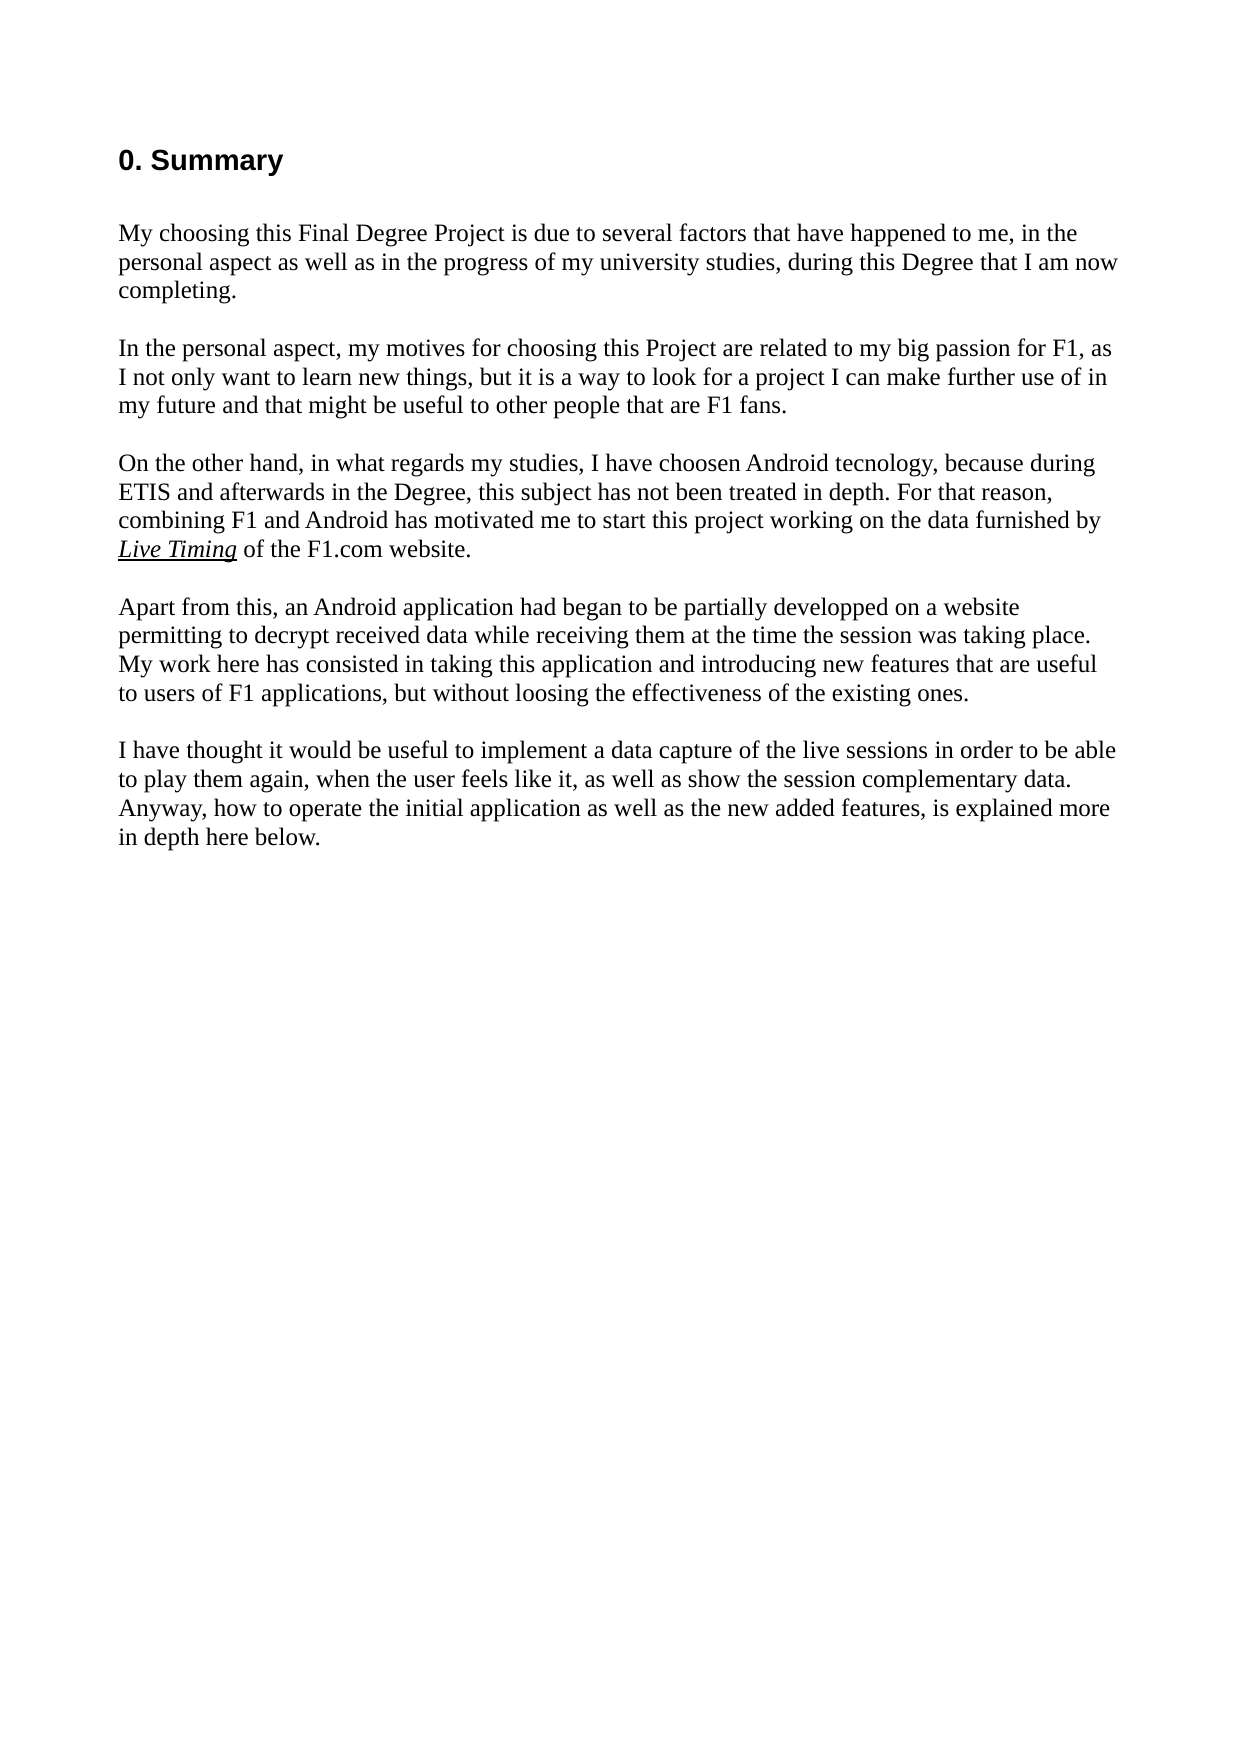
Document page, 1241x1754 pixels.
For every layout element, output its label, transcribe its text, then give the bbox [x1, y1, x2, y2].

subtitle 0. Summary [118, 143, 1122, 177]
text My choosing this Final Degree Project is due to several factors that have happened to me, in the personal aspect as well as in the progress of my university studies, during this Degree that I am now completing. [118, 218, 1122, 304]
text I have thought it would be useful to implement a data capture of the live sessions in order to be able to play them again, when the user feels like it, as well as show the session complementary data. Anyway, how to operate the initial application as well as the new added features, is explained more in depth here below. [118, 735, 1122, 850]
text In the personal aspect, my motives for choosing this Project are related to my big passion for F1, as I not only want to learn new things, but it is a way to look for a project I can make further use of in my future and that might be useful to other people that are F1 fans. [118, 333, 1122, 419]
text Apart from this, an Android application had began to be partially developped on a website permitting to decrypt received data while receiving them at the time the session was taking place. My work here has consisted in taking this application and introducing new features that are useful to users of F1 applications, but without loosing the effectiveness of the existing ones. [118, 592, 1122, 707]
text On the other hand, in what regards my studies, I have choosen Android tecnology, because during ETIS and afterwards in the Degree, this subject has not been treated in depth. For that reason, combining F1 and Android has motivated me to start this project working on the data furnished by Live Timing of the F1.com website. [118, 448, 1122, 563]
